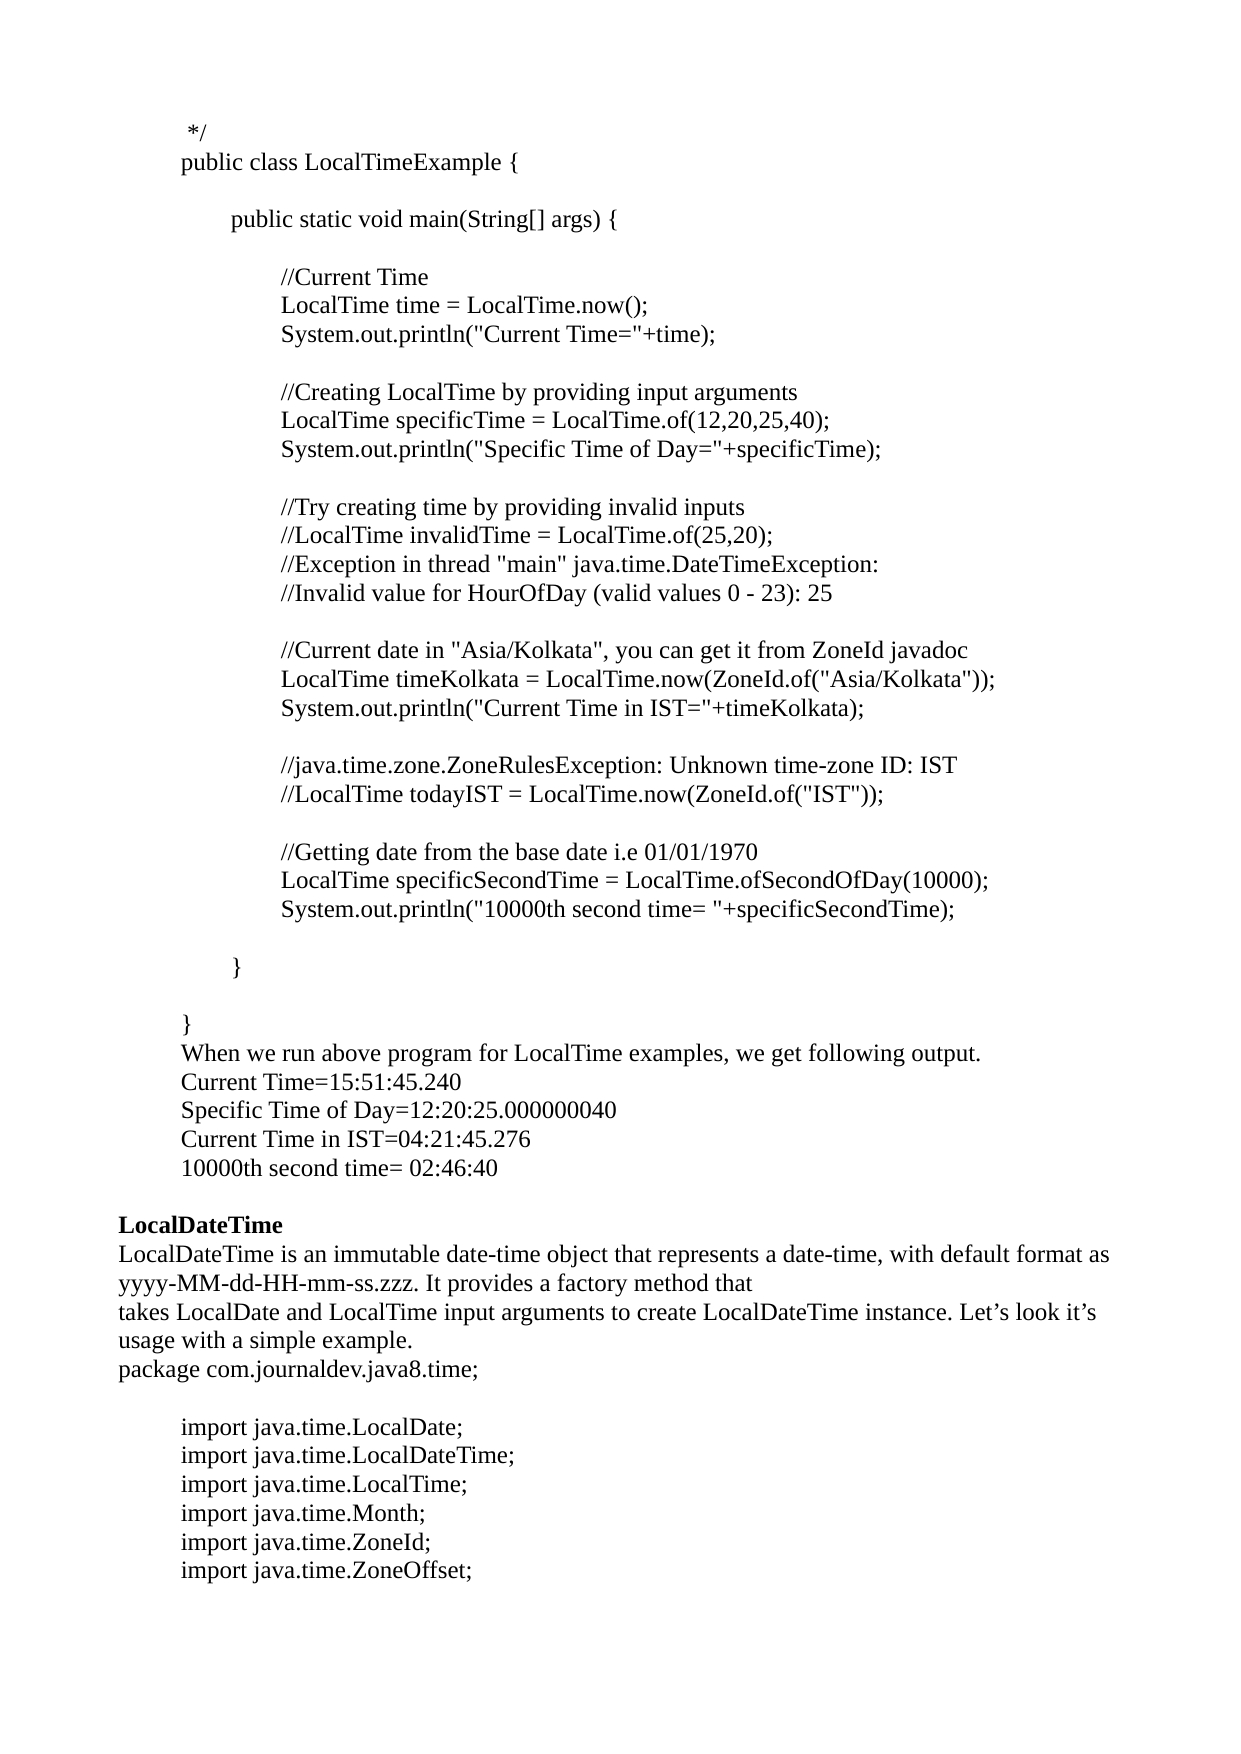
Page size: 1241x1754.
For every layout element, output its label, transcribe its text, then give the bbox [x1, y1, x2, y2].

list //Getting date from the base date i.e 01/01/1970 [118, 837, 1122, 866]
list import java.time.ZoneId; [118, 1527, 1122, 1556]
list Current Time in IST=04:21:45.276 [118, 1124, 1122, 1153]
list When we run above program for LocalTime examples, we get following output. [118, 1038, 1122, 1067]
text LocalDateTime is an immutable date-time object that represents a date-time, with default format as yyyy-MM-dd-HH-mm-ss.zzz. It provides a factory method that takes LocalDate and LocalTime input arguments to create LocalDateTime instance. Let’s look it’s usage with a simple example. [118, 1239, 1122, 1354]
list import java.time.LocalDateTime; [118, 1441, 1122, 1469]
list import java.time.Month; [118, 1498, 1122, 1527]
list //java.time.zone.ZoneRulesException: Unknown time-zone ID: IST [118, 751, 1122, 779]
list //Current Time [118, 262, 1122, 291]
list } [118, 1009, 1122, 1038]
list //Current date in "Asia/Kolkata", you can get it from ZoneId javadoc [118, 636, 1122, 664]
list } [118, 952, 1122, 981]
list import java.time.LocalTime; [118, 1469, 1122, 1498]
list System.out.println("Current Time in IST="+timeKolkata); [118, 693, 1122, 722]
list Current Time=15:51:45.240 [118, 1067, 1122, 1096]
list public static void main(String[] args) { [118, 204, 1122, 233]
list //Try creating time by providing invalid inputs [118, 492, 1122, 521]
list LocalTime specificSecondTime = LocalTime.ofSecondOfDay(10000); [118, 866, 1122, 894]
text package com.journaldev.java8.time; [118, 1354, 1122, 1383]
list //Creating LocalTime by providing input arguments [118, 377, 1122, 406]
list public class LocalTimeExample { [118, 147, 1122, 176]
list import java.time.ZoneOffset; [118, 1556, 1122, 1584]
list //Invalid value for HourOfDay (valid values 0 - 23): 25 [118, 578, 1122, 607]
list //LocalTime invalidTime = LocalTime.of(25,20); [118, 521, 1122, 549]
list LocalTime time = LocalTime.now(); [118, 291, 1122, 319]
list import java.time.LocalDate; [118, 1412, 1122, 1441]
list Specific Time of Day=12:20:25.000000040 [118, 1096, 1122, 1124]
list System.out.println("Specific Time of Day="+specificTime); [118, 434, 1122, 463]
list 10000th second time= 02:46:40 [118, 1153, 1122, 1182]
list System.out.println("Current Time="+time); [118, 319, 1122, 348]
list LocalTime timeKolkata = LocalTime.now(ZoneId.of("Asia/Kolkata")); [118, 664, 1122, 693]
list //LocalTime todayIST = LocalTime.now(ZoneId.of("IST")); [118, 779, 1122, 808]
list */ [118, 118, 1122, 147]
list LocalTime specificTime = LocalTime.of(12,20,25,40); [118, 406, 1122, 434]
list System.out.println("10000th second time= "+specificSecondTime); [118, 894, 1122, 923]
list //Exception in thread "main" java.time.DateTimeException: [118, 549, 1122, 578]
text LocalDateTime [118, 1211, 1122, 1239]
